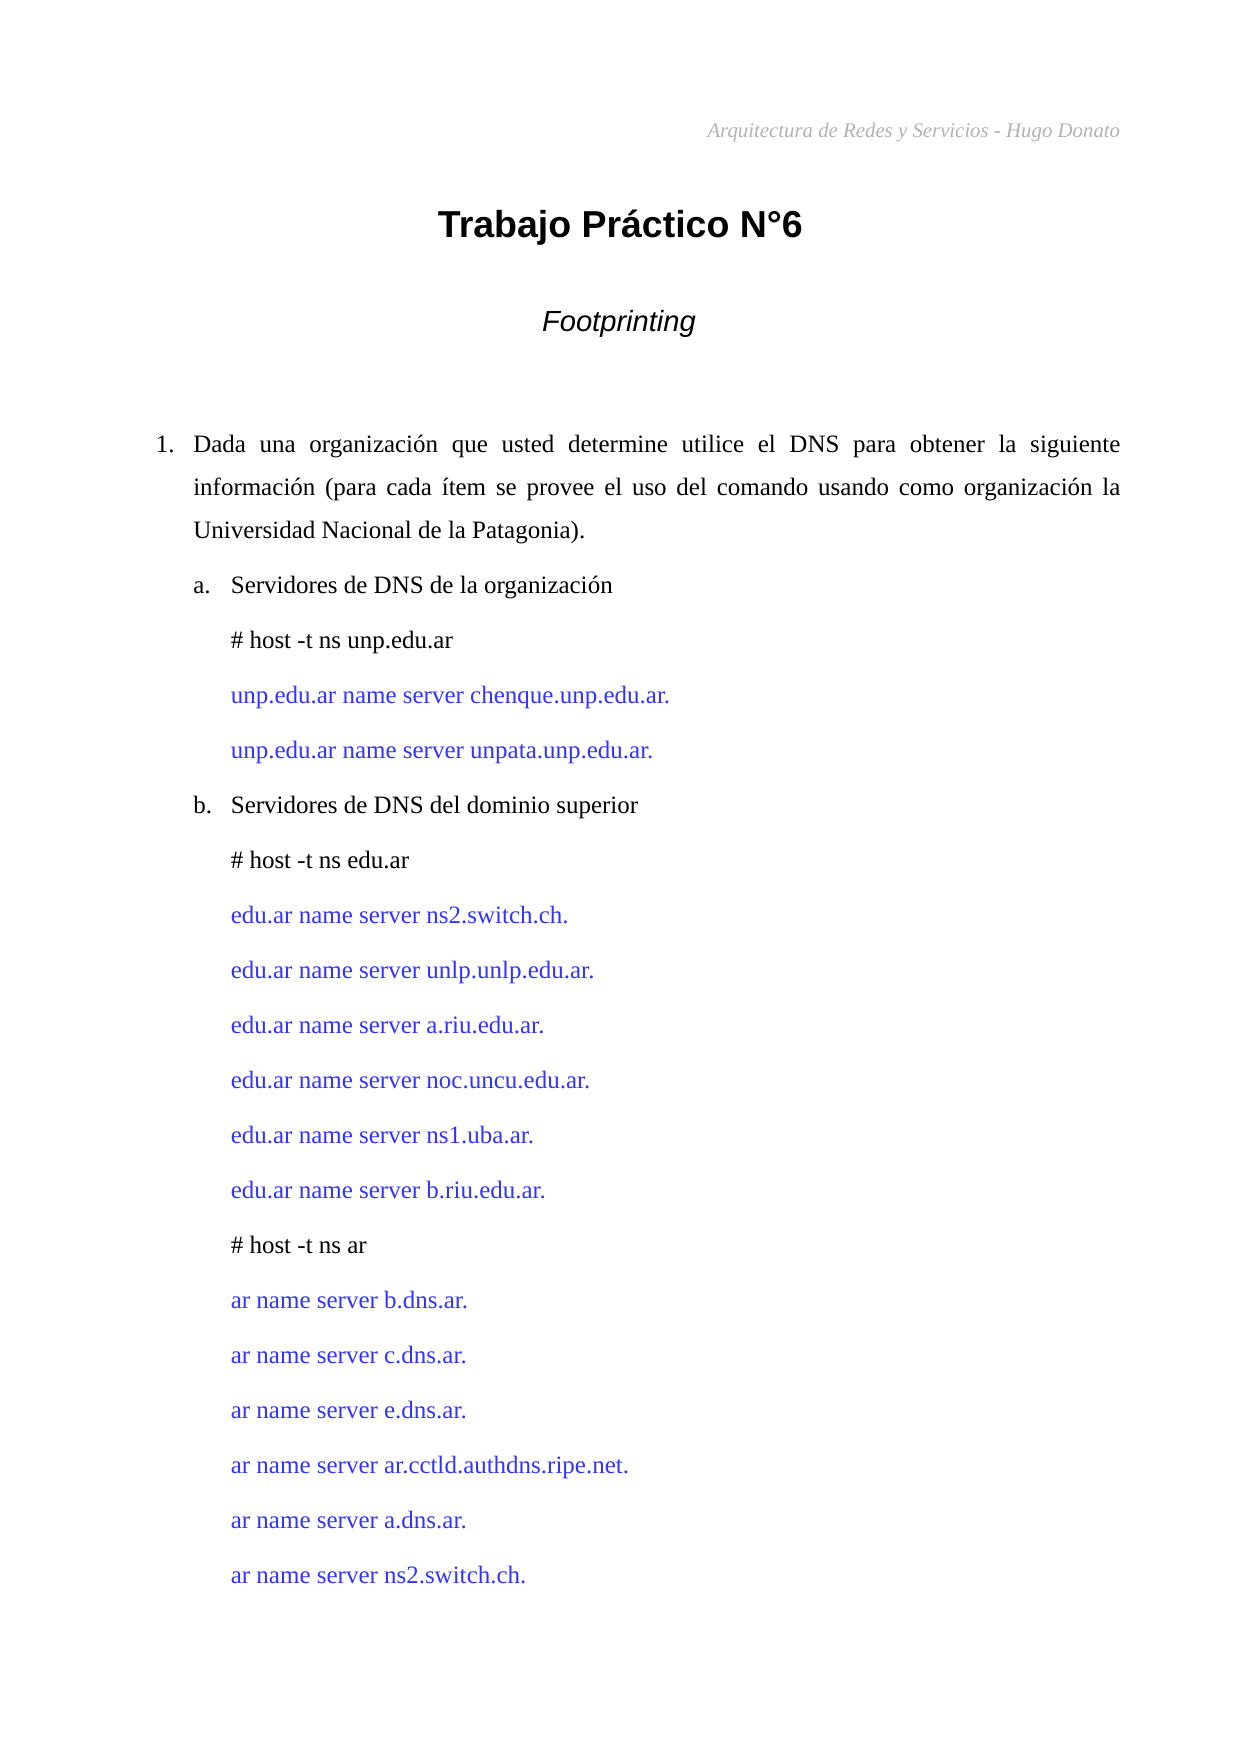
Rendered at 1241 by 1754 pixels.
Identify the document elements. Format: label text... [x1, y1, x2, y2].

list # host -t ns edu.ar [193, 845, 1122, 874]
list # host -t ns ar [193, 1230, 1122, 1259]
list edu.ar name server ns1.uba.ar. [193, 1120, 1122, 1149]
list ar name server b.dns.ar. [193, 1285, 1122, 1314]
list ar name server a.dns.ar. [193, 1505, 1122, 1534]
list Servidores de DNS del dominio superior [193, 790, 1122, 819]
list Dada una organización que usted determine utilice el DNS para obtener la siguiente información (para cada ítem se provee el uso del comando usando como organización la Universidad Nacional de la Patagonia). [156, 429, 1122, 544]
list Servidores de DNS de la organización [193, 570, 1122, 599]
subtitle Footprinting [118, 304, 1122, 338]
list ar name server e.dns.ar. [193, 1395, 1122, 1424]
list ar name server ns2.switch.ch. [193, 1560, 1122, 1589]
list edu.ar name server a.riu.edu.ar. [193, 1010, 1122, 1039]
list ar name server c.dns.ar. [193, 1340, 1122, 1369]
list ar name server ar.cctld.authdns.ripe.net. [193, 1450, 1122, 1479]
list edu.ar name server ns2.switch.ch. [193, 900, 1122, 929]
list edu.ar name server unlp.unlp.edu.ar. [193, 955, 1122, 984]
list edu.ar name server noc.uncu.edu.ar. [193, 1065, 1122, 1094]
title Trabajo Práctico N°6 [118, 202, 1122, 245]
list edu.ar name server b.riu.edu.ar. [193, 1175, 1122, 1204]
list unp.edu.ar name server unpata.unp.edu.ar. [193, 735, 1122, 764]
list unp.edu.ar name server chenque.unp.edu.ar. [193, 680, 1122, 709]
list # host -t ns unp.edu.ar [193, 625, 1122, 654]
